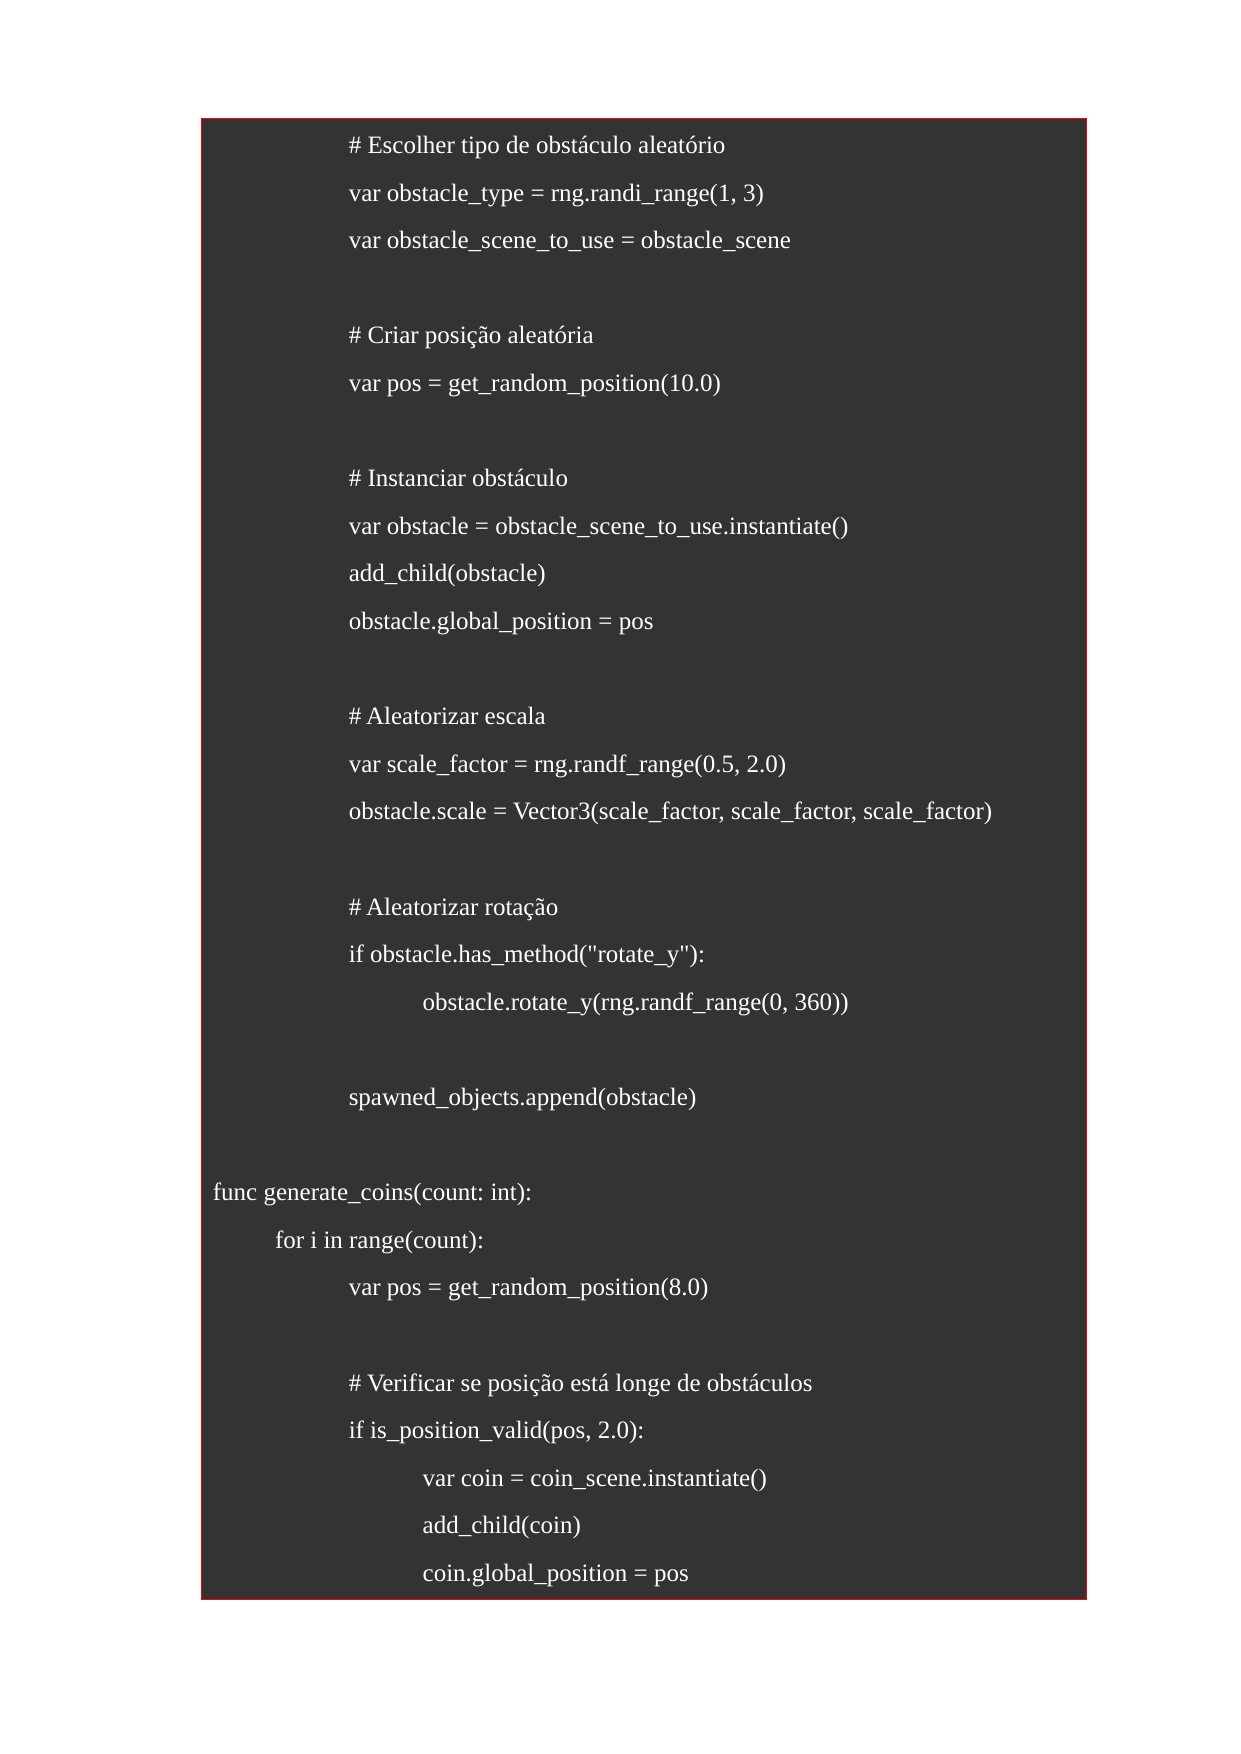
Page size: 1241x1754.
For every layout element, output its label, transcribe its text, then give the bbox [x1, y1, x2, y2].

text var scale_factor = rng.randf_range(0.5, 2.0) [202, 737, 1086, 778]
text # Instanciar obstáculo [202, 451, 1086, 492]
text var obstacle_scene_to_use = obstacle_scene [202, 213, 1086, 254]
text func generate_coins(count: int): [202, 1165, 1086, 1206]
text # Aleatorizar rotação [202, 880, 1086, 920]
text var obstacle = obstacle_scene_to_use.instantiate() [202, 499, 1086, 539]
text if obstacle.has_method("rotate_y"): [202, 927, 1086, 968]
text var coin = coin_scene.instantiate() [202, 1451, 1086, 1492]
text var obstacle_type = rng.randi_range(1, 3) [202, 166, 1086, 206]
text # Aleatorizar escala [202, 689, 1086, 730]
text obstacle.global_position = pos [202, 594, 1086, 635]
text # Verificar se posição está longe de obstáculos [202, 1356, 1086, 1396]
text add_child(coin) [202, 1499, 1086, 1539]
text for i in range(count): [202, 1213, 1086, 1254]
text add_child(obstacle) [202, 547, 1086, 587]
text # Escolher tipo de obstáculo aleatório [202, 119, 1086, 159]
text if is_position_valid(pos, 2.0): [202, 1403, 1086, 1444]
text var pos = get_random_position(10.0) [202, 356, 1086, 397]
text coin.global_position = pos [202, 1546, 1086, 1599]
text obstacle.rotate_y(rng.randf_range(0, 360)) [202, 975, 1086, 1016]
text # Criar posição aleatória [202, 308, 1086, 349]
text var pos = get_random_position(8.0) [202, 1261, 1086, 1301]
text spawned_objects.append(obstacle) [202, 1070, 1086, 1111]
text obstacle.scale = Vector3(scale_factor, scale_factor, scale_factor) [202, 784, 1086, 825]
